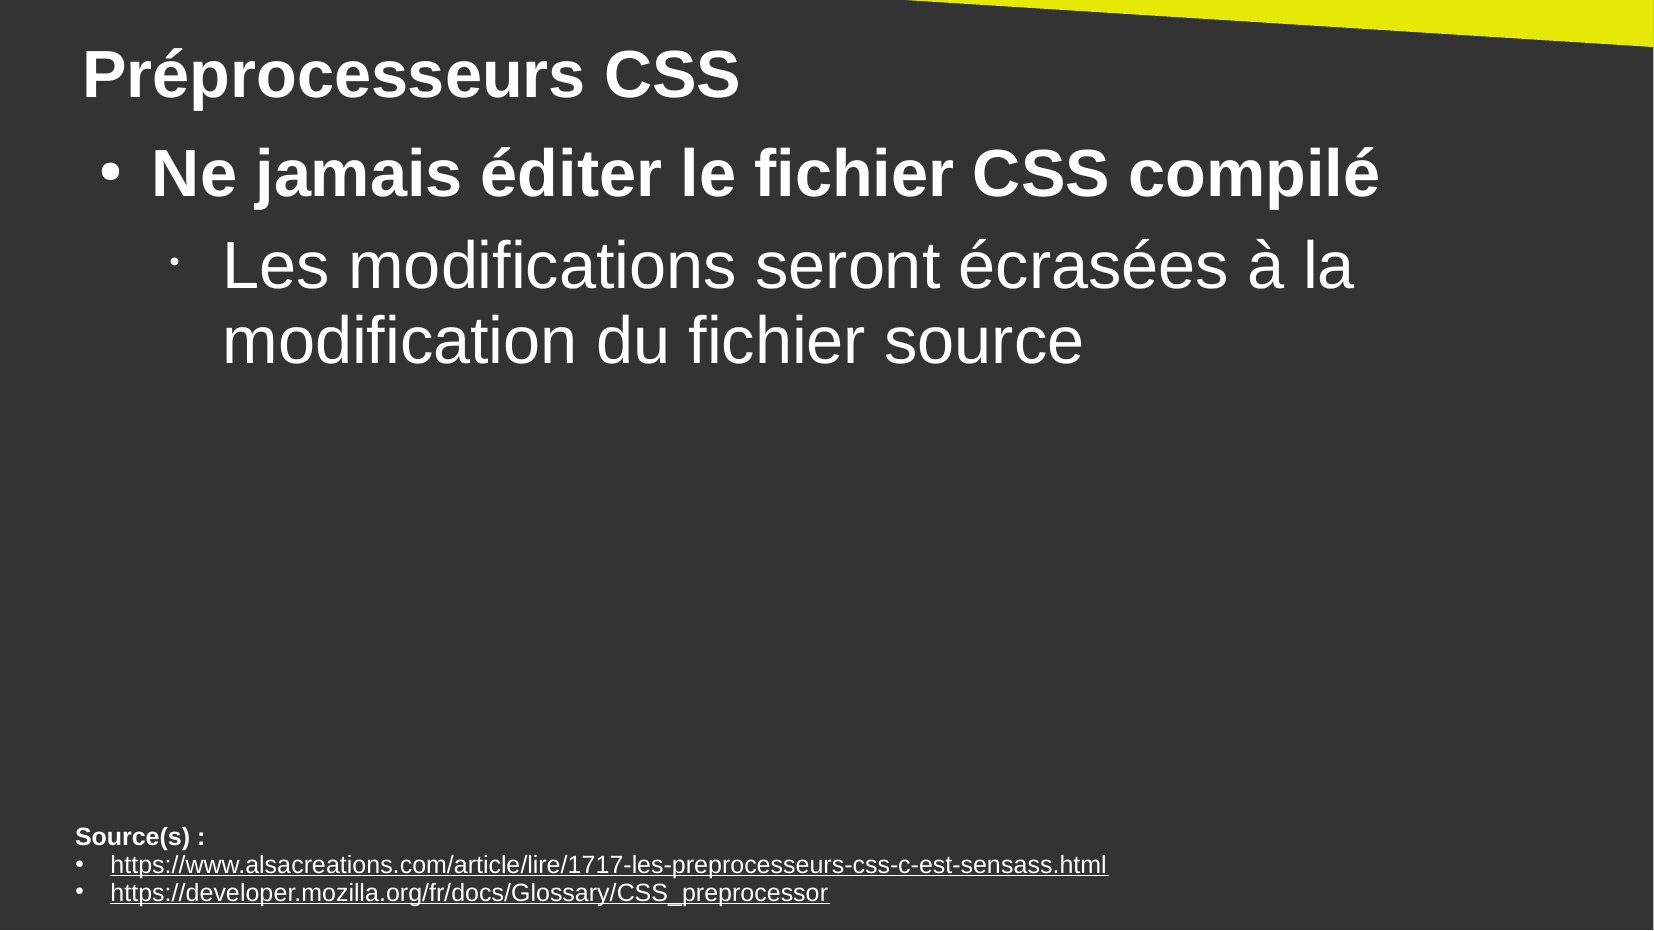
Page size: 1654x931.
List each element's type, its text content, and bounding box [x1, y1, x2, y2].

title Préprocesseurs CSS [82, 37, 1571, 114]
list Ne jamais éditer le fichier CSS compilé Les modifications seront écrasées à la modification du fichier source [80, 135, 1620, 591]
text_box [904, 0, 1654, 48]
text_box Source(s) : https://www.alsacreations.com/article/lire/1717-les-preprocesseurs-css-c-est-sensass.html https://developer.mozilla.org/fr/docs/Glossary/CSS_preprocessor [60, 815, 1546, 929]
